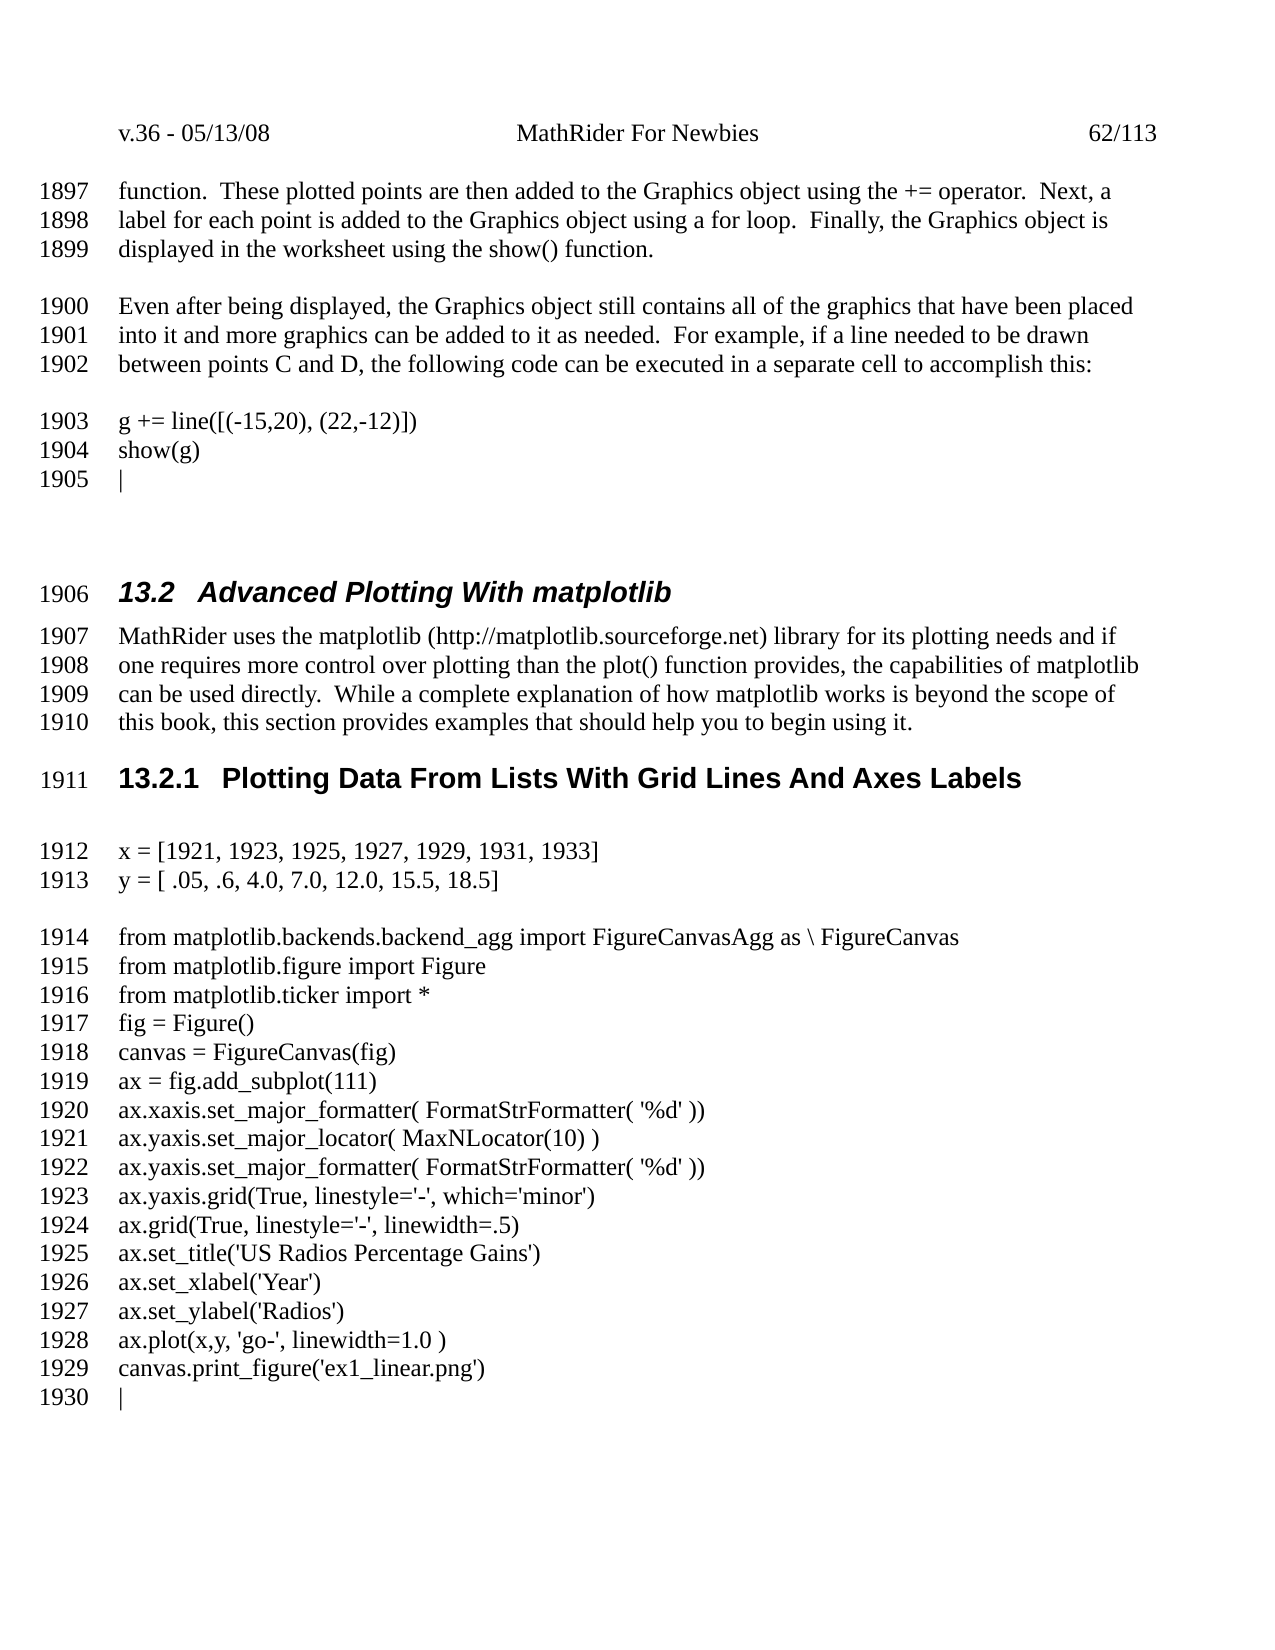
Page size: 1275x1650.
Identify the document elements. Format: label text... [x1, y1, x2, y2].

text | [118, 464, 1157, 493]
text ax.set_title('US Radios Percentage Gains') [118, 1238, 1157, 1267]
text x = [1921, 1923, 1925, 1927, 1929, 1931, 1933] [118, 836, 1157, 865]
text ax.yaxis.set_major_locator( MaxNLocator(10) ) [118, 1123, 1157, 1152]
text from matplotlib.figure import Figure [118, 951, 1157, 980]
text ax.set_ylabel('Radios') [118, 1296, 1157, 1325]
text from matplotlib.ticker import * [118, 980, 1157, 1008]
text Even after being displayed, the Graphics object still contains all of the graphics that have been placed into it and more graphics can be added to it as needed. For example, if a line needed to be drawn between points C and D, the following code can be executed in a separate cell to accomplish this: [118, 291, 1157, 378]
text y = [ .05, .6, 4.0, 7.0, 12.0, 15.5, 18.5] [118, 865, 1157, 893]
subtitle Advanced Plotting With matplotlib [118, 575, 1157, 609]
text | [118, 1382, 1157, 1411]
subtitle Plotting Data From Lists With Grid Lines And Axes Labels [118, 761, 1157, 795]
text ax = fig.add_subplot(111) [118, 1066, 1157, 1095]
text canvas.print_figure('ex1_linear.png') [118, 1353, 1157, 1382]
text from matplotlib.backends.backend_agg import FigureCanvasAgg as \ FigureCanvas [118, 922, 1157, 951]
text show(g) [118, 435, 1157, 464]
text g += line([(-15,20), (22,-12)]) [118, 406, 1157, 435]
text ax.set_xlabel('Year') [118, 1267, 1157, 1296]
text canvas = FigureCanvas(fig) [118, 1037, 1157, 1066]
text ax.plot(x,y, 'go-', linewidth=1.0 ) [118, 1325, 1157, 1353]
text ax.xaxis.set_major_formatter( FormatStrFormatter( '%d' )) [118, 1095, 1157, 1123]
text fig = Figure() [118, 1008, 1157, 1037]
text ax.yaxis.grid(True, linestyle='-', which='minor') [118, 1181, 1157, 1210]
text function. These plotted points are then added to the Graphics object using the += operator. Next, a label for each point is added to the Graphics object using a for loop. Finally, the Graphics object is displayed in the worksheet using the show() function. [118, 176, 1157, 263]
text MathRider uses the matplotlib (http://matplotlib.sourceforge.net) library for its plotting needs and if one requires more control over plotting than the plot() function provides, the capabilities of matplotlib can be used directly. While a complete explanation of how matplotlib works is beyond the scope of this book, this section provides examples that should help you to begin using it. [118, 621, 1157, 736]
text ax.grid(True, linestyle='-', linewidth=.5) [118, 1210, 1157, 1238]
text ax.yaxis.set_major_formatter( FormatStrFormatter( '%d' )) [118, 1152, 1157, 1181]
